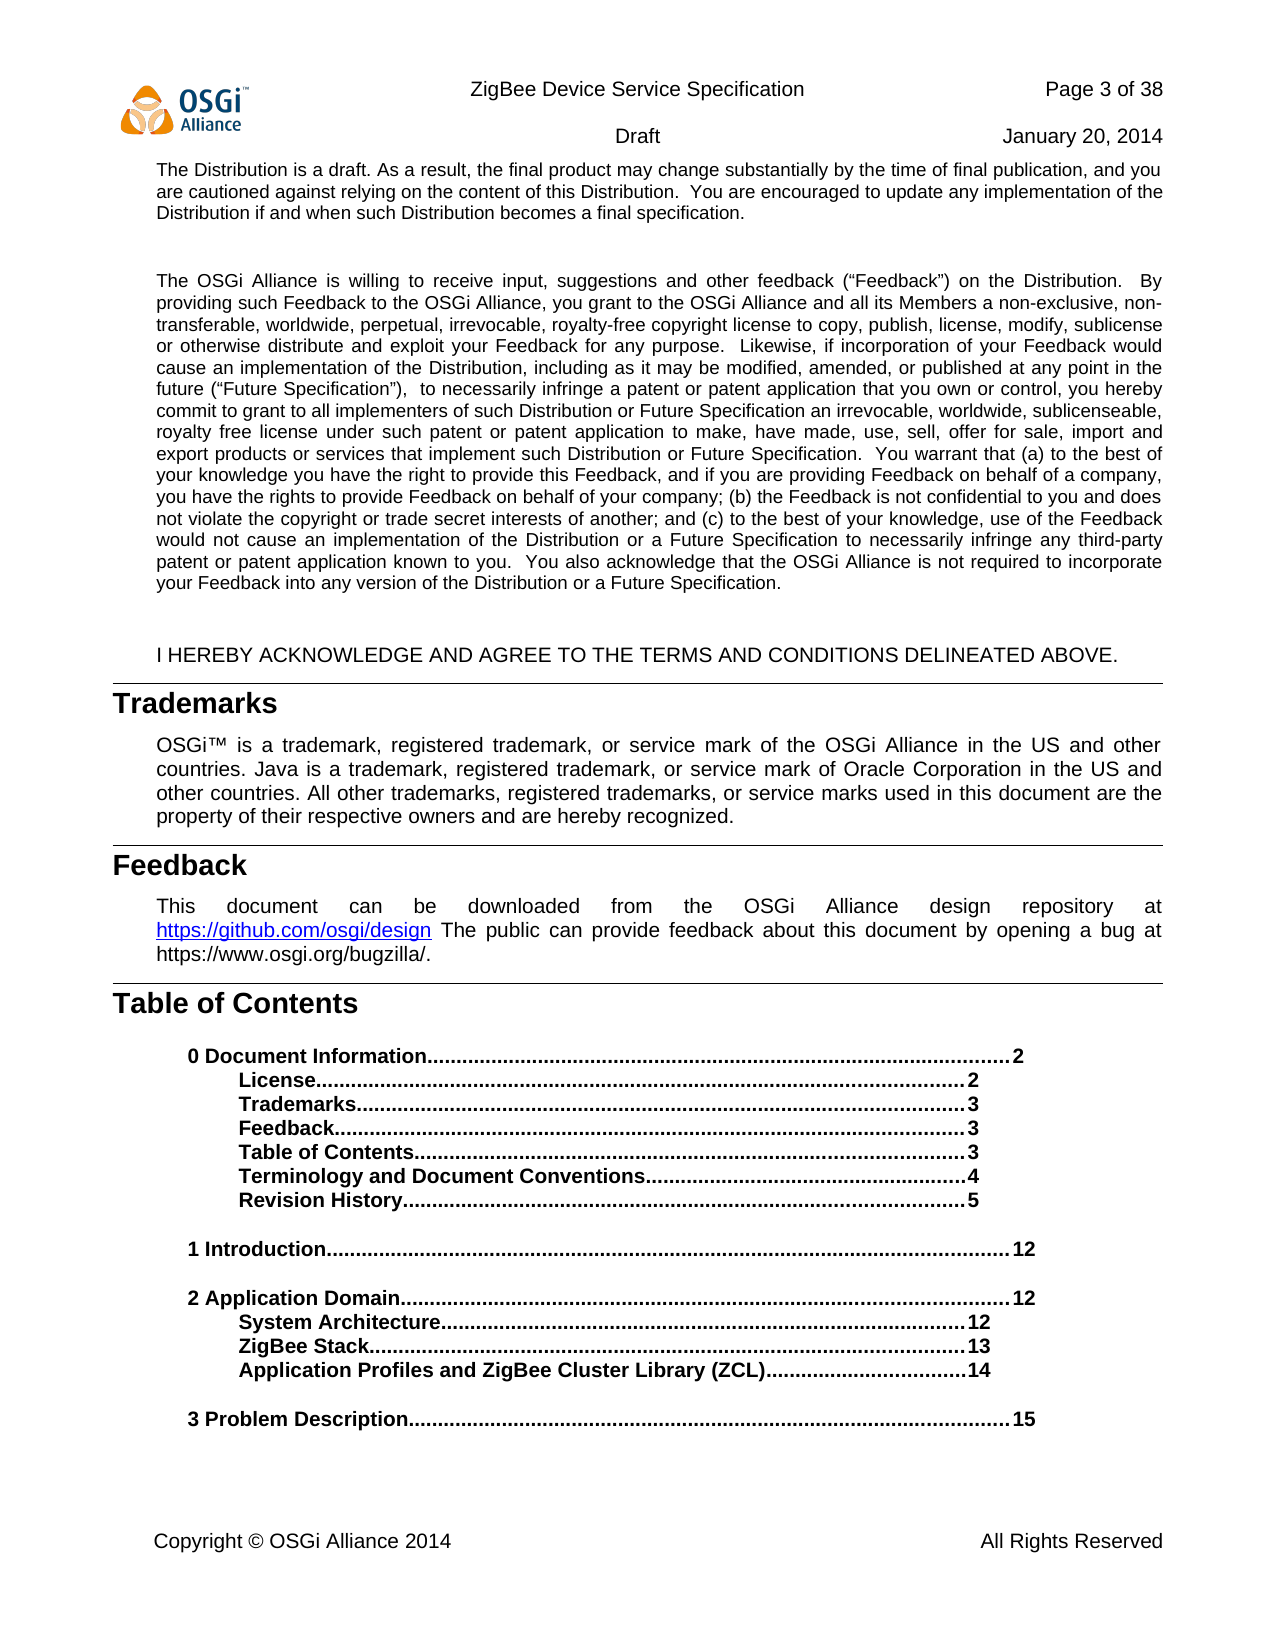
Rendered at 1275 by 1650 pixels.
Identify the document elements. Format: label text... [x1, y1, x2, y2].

text Feedback 3 [232, 1116, 1163, 1140]
text System Architecture 12 [232, 1310, 1163, 1334]
text 1 Introduction 12 [187, 1237, 1163, 1261]
text License 2 [232, 1068, 1163, 1092]
text ZigBee Stack 13 [232, 1334, 1163, 1358]
subtitle Table of Contents [112, 984, 1163, 1019]
text Terminology and Document Conventions 4 [232, 1164, 1163, 1188]
text I HEREBY ACKNOWLEDGE AND AGREE TO THE TERMS AND CONDITIONS DELINEATED ABOVE. [156, 643, 1163, 667]
text The OSGi Alliance is willing to receive input, suggestions and other feedback (“Feedback”) on the Distribution. By providing such Feedback to the OSGi Alliance, you grant to the OSGi Alliance and all its Members a non-exclusive, non-transferable, worldwide, perpetual, irrevocable, royalty-free copyright license to copy, publish, license, modify, sublicense or otherwise distribute and exploit your Feedback for any purpose. Likewise, if incorporation of your Feedback would cause an implementation of the Distribution, including as it may be modified, amended, or published at any point in the future (“Future Specification”), to necessarily infringe a patent or patent application that you own or control, you hereby commit to grant to all implementers of such Distribution or Future Specification an irrevocable, worldwide, sublicenseable, royalty free license under such patent or patent application to make, have made, use, sell, offer for sale, import and export products or services that implement such Distribution or Future Specification. You warrant that (a) to the best of your knowledge you have the right to provide this Feedback, and if you are providing Feedback on behalf of a company, you have the rights to provide Feedback on behalf of your company; (b) the Feedback is not confidential to you and does not violate the copyright or trade secret interests of another; and (c) to the best of your knowledge, use of the Feedback would not cause an implementation of the Distribution or a Future Specification to necessarily infringe any third-party patent or patent application known to you. You also acknowledge that the OSGi Alliance is not required to incorporate your Feedback into any version of the Distribution or a Future Specification. [156, 270, 1163, 594]
text 3 Problem Description 15 [187, 1407, 1163, 1431]
picture [113, 78, 257, 142]
text Revision History 5 [232, 1188, 1163, 1212]
text Table of Contents 3 [232, 1140, 1163, 1164]
text This document can be downloaded from the OSGi Alliance design repository at https://github.com/osgi/design The public can provide feedback about this document by opening a bug at https://www.osgi.org/bugzilla/. [156, 894, 1163, 966]
text The Distribution is a draft. As a result, the final product may change substantially by the time of final publication, and you are cautioned against relying on the content of this Distribution. You are encouraged to update any implementation of the Distribution if and when such Distribution becomes a final specification. [156, 159, 1163, 224]
text OSGi™ is a trademark, registered trademark, or service mark of the OSGi Alliance in the US and other countries. Java is a trademark, registered trademark, or service mark of Oracle Corporation in the US and other countries. All other trademarks, registered trademarks, or service marks used in this document are the property of their respective owners and are hereby recognized. [156, 732, 1163, 828]
subtitle Feedback [112, 846, 1163, 882]
subtitle Trademarks [112, 684, 1163, 720]
text Application Profiles and ZigBee Cluster Library (ZCL) 14 [232, 1358, 1163, 1382]
text Trademarks 3 [232, 1092, 1163, 1116]
text 2 Application Domain 12 [187, 1286, 1163, 1310]
text 0 Document Information 2 [187, 1044, 1163, 1068]
